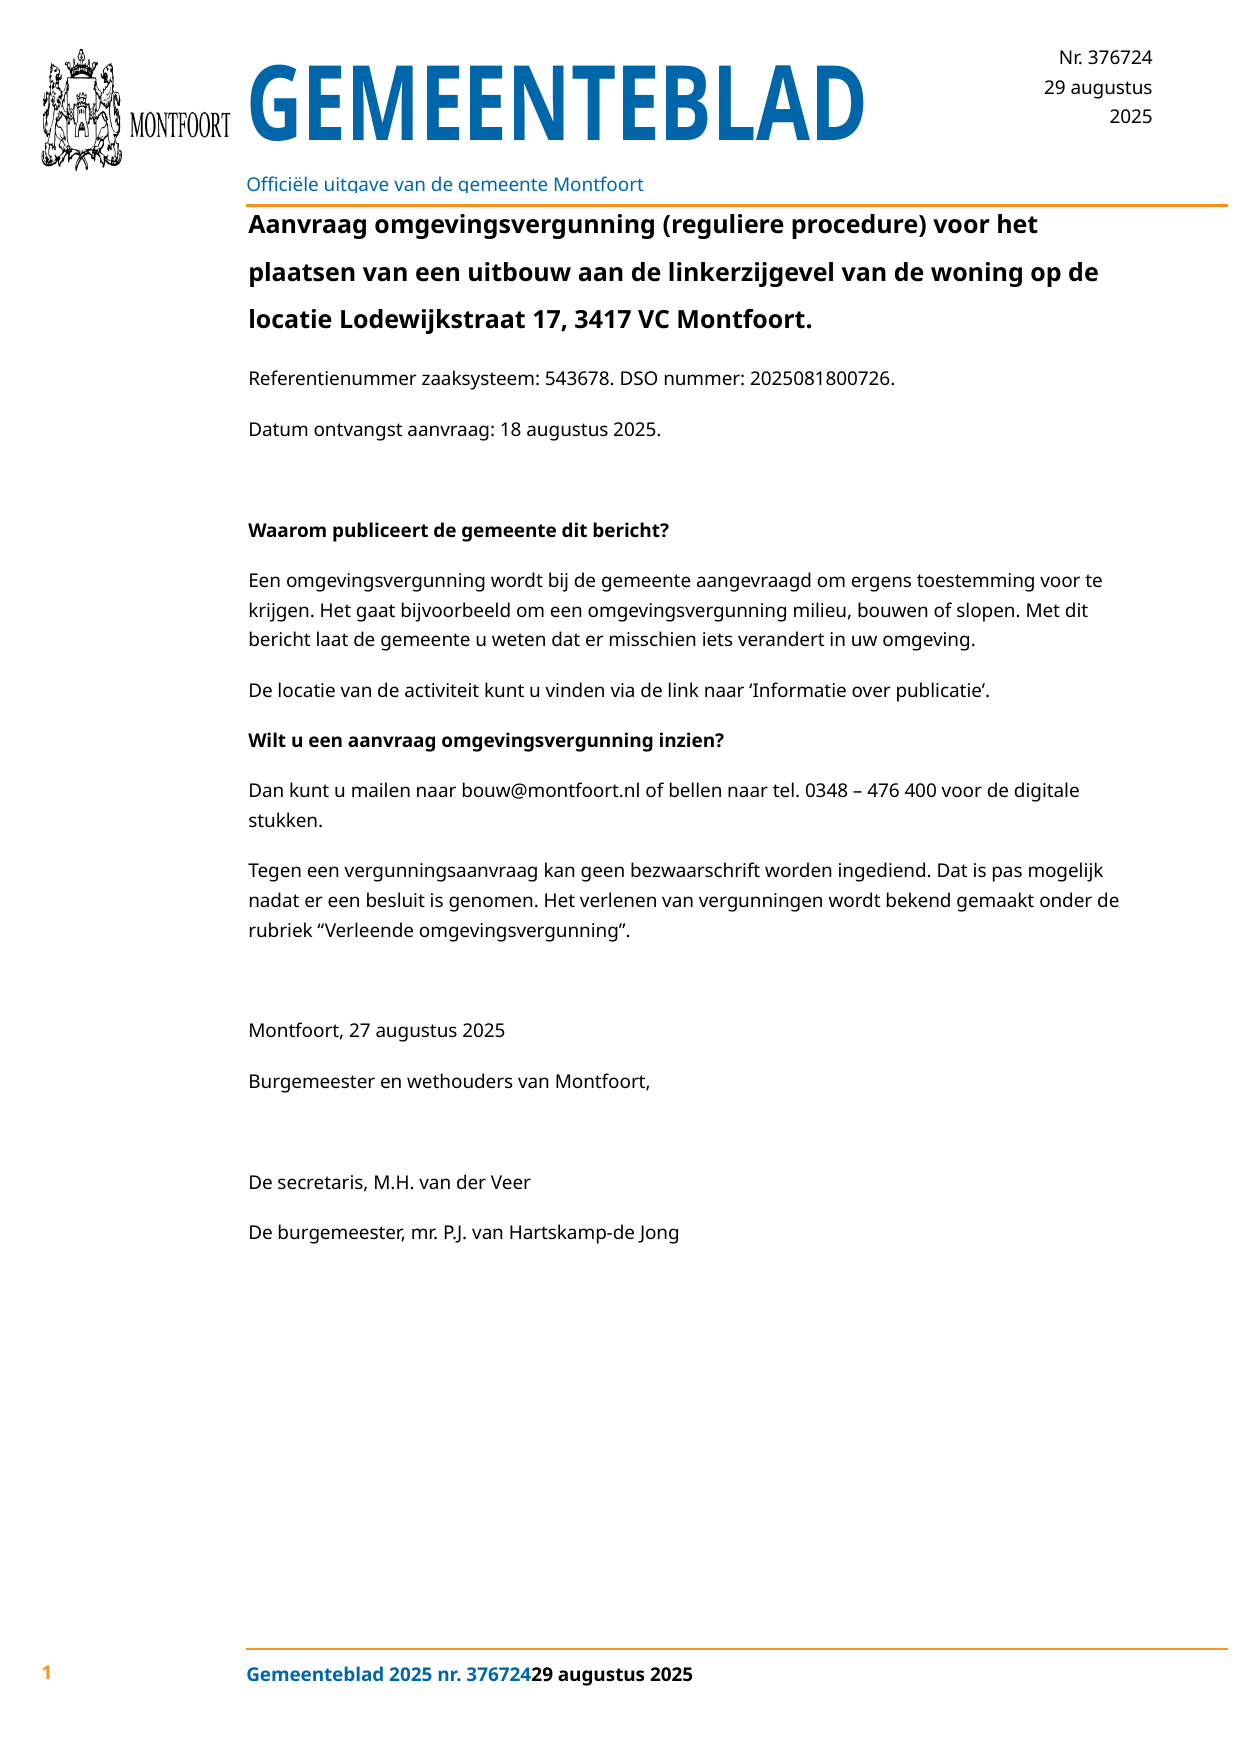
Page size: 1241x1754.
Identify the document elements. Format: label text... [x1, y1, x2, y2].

text Burgemeester en wethouders van Montfoort, [248, 1068, 1152, 1094]
text De locatie van de activiteit kunt u vinden via de link naar ‘Informatie over publicatie’. [248, 677, 1152, 702]
text De secretaris, M.H. van der Veer [248, 1169, 1152, 1194]
text Wilt u een aanvraag omgevingsvergunning inzien? [248, 727, 1152, 753]
picture [41, 47, 231, 172]
text Tegen een vergunningsaanvraag kan geen bezwaarschrift worden ingediend. Dat is pas mogelijk nadat er een besluit is genomen. Het verlenen van vergunningen wordt bekend gemaakt onder de rubriek “Verleende omgevingsvergunning”. [248, 858, 1152, 942]
text Dan kunt u mailen naar bouw@montfoort.nl of bellen naar tel. 0348 – 476 400 voor de digitale stukken. [248, 778, 1152, 833]
text Een omgevingsvergunning wordt bij de gemeente aangevraagd om ergens toestemming voor te krijgen. Het gaat bijvoorbeeld om een omgevingsvergunning milieu, bouwen of slopen. Met dit bericht laat de gemeente u weten dat er misschien iets verandert in uw omgeving. [248, 567, 1152, 652]
text Datum ontvangst aanvraag: 18 augustus 2025. [248, 416, 1152, 442]
text Referentienummer zaaksysteem: 543678. DSO nummer: 2025081800726. [248, 366, 1152, 391]
text Aanvraag omgevingsvergunning (reguliere procedure) voor het plaatsen van een uitbouw aan de linkerzijgevel van de woning op de locatie Lodewijkstraat 17, 3417 VC Montfoort. [248, 207, 1152, 336]
text De burgemeester, mr. P.J. van Hartskamp-de Jong [248, 1219, 1152, 1245]
text Waarom publiceert de gemeente dit bericht? [248, 517, 1152, 542]
text Montfoort, 27 augustus 2025 [248, 1018, 1152, 1043]
